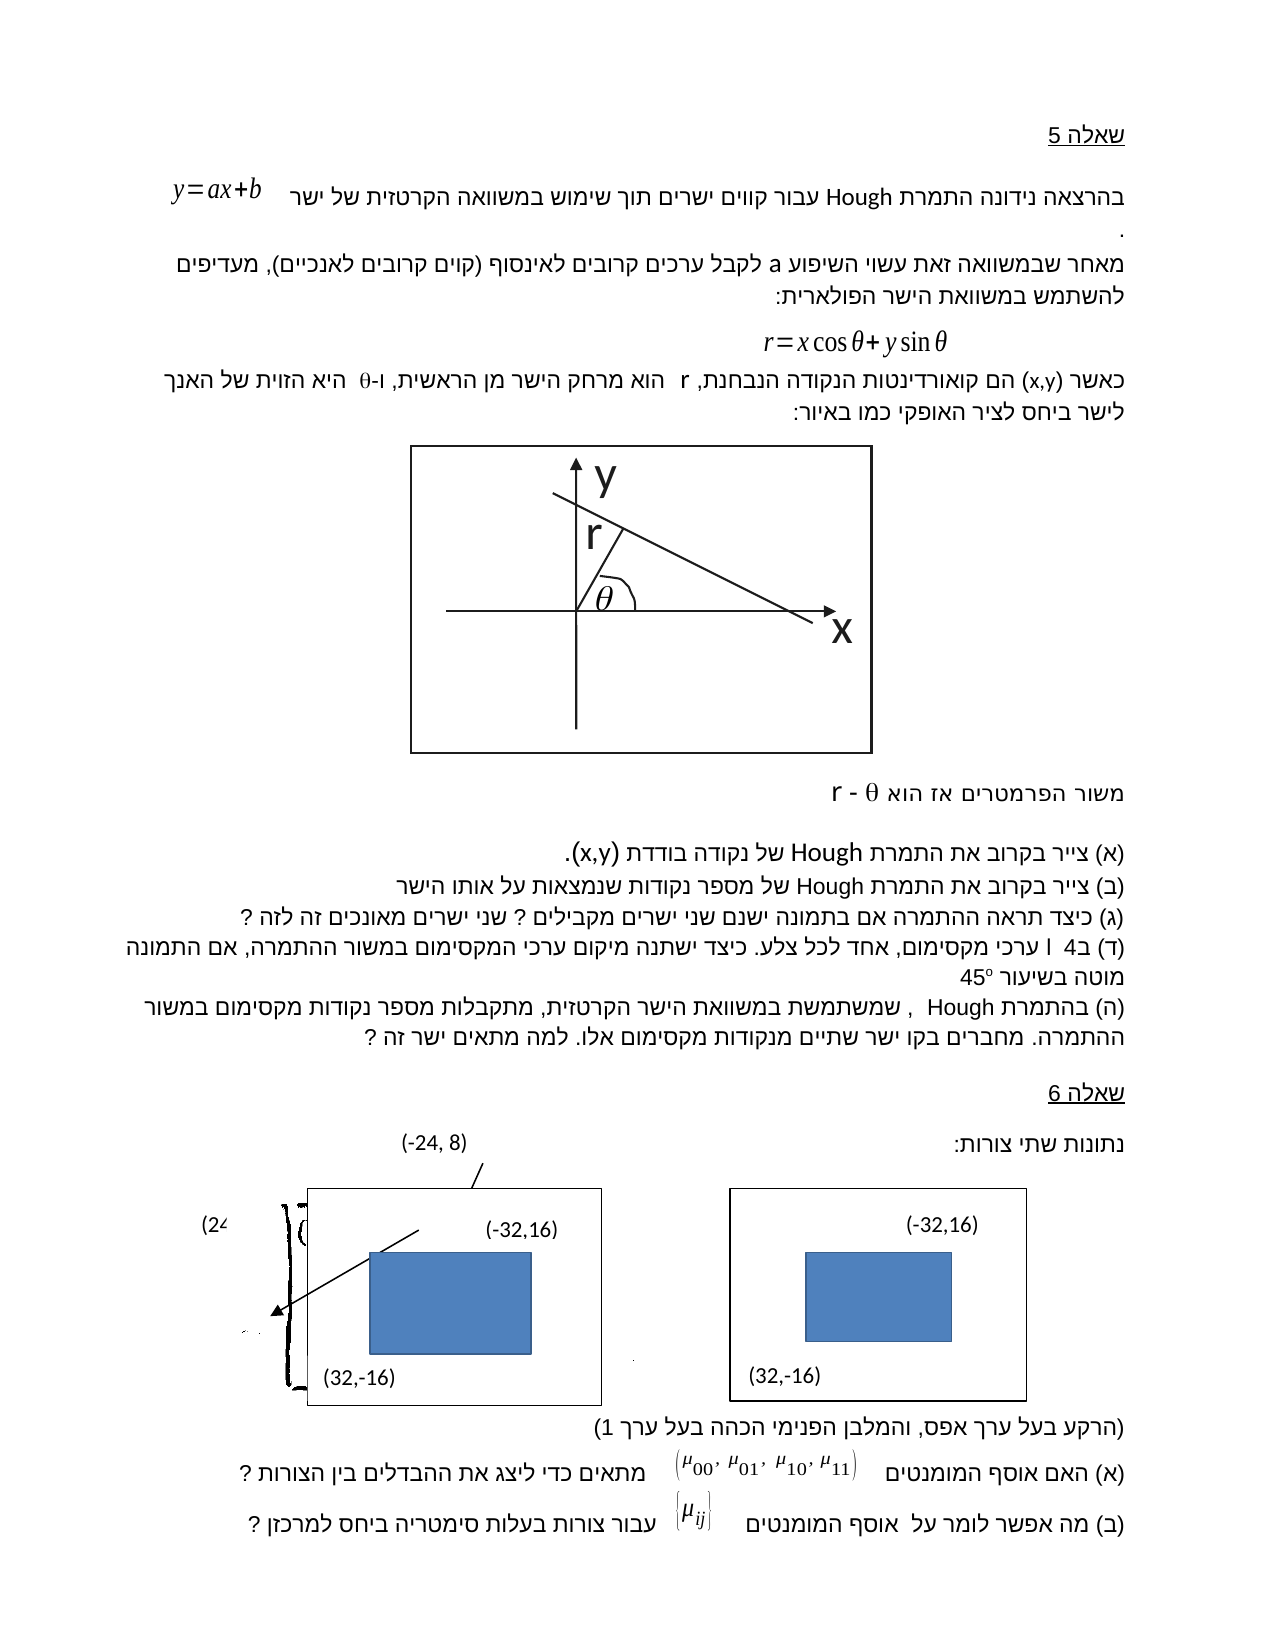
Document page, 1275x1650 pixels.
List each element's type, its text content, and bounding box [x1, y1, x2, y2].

text (32,-16) [323, 1363, 405, 1391]
text (-32,16) [485, 1215, 572, 1239]
text (א) צייר בקרוב את התמרת Hough של נקודה בודדת (x,y). [150, 835, 1125, 868]
text (א) האם אוסף המומנטים מתאים כדי ליצג את ההבדלים בין הצורות ? [150, 1444, 1125, 1486]
text (-32,16) [906, 1210, 985, 1238]
picture [283, 1297, 307, 1313]
picture [226, 1190, 307, 1313]
text (ד) בl 4 ערכי מקסימום, אחד לכל צלע. כיצד ישתנה מיקום ערכי המקסימום במשור ההתמרה, אם התמונה מוטה בשיעור 45o [75, 934, 1125, 990]
text (32,-16) [748, 1362, 831, 1390]
text כאשר (x,y) הם קואורדינטות הנקודה הנבחנת, r הוא מרחק הישר מן הראשית, ו- היא הזוית של האנך לישר ביחס לציר האופקי כמו באיור: [150, 362, 1125, 426]
text (ג) כיצד תראה ההתמרה אם בתמונה ישנם שני ישרים מקבילים ? שני ישרים מאונכים זה לזה ? [122, 903, 1125, 930]
text (ב) צייר בקרוב את התמרת Hough של מספר נקודות שנמצאות על אותו הישר [150, 873, 1125, 899]
text (24, -8) [201, 1210, 226, 1238]
text שאלה 6 [150, 1079, 1125, 1106]
text שאלה 5 [150, 122, 1125, 148]
text מאחר שבמשוואה זאת עשוי השיפוע a לקבל ערכים קרובים לאינסוף (קוים קרובים לאנכיים), מעדיפים להשתמש במשוואת הישר הפולארית: [150, 246, 1125, 309]
text נתונות שתי צורות: [491, 1131, 1125, 1157]
text (ה) בהתמרת Hough , שמשתמשת במשוואת הישר הקרטזית, מתקבלות מספר נקודות מקסימום במשור ההתמרה. מחברים בקו ישר שתיים מנקודות מקסימום אלו. למה מתאים ישר זה ? [103, 994, 1125, 1051]
text [150, 1131, 385, 1157]
text (ב) מה אפשר לומר על אוסף המומנטים עבור צורות בעלות סימטריה ביחס למרכזן ? [150, 1490, 1125, 1537]
text בהרצאה נידונה התמרת Hough עבור קווים ישרים תוך שימוש במשוואה הקרטזית של ישר . [150, 173, 1125, 242]
text משור הפרמטרים אז הוא r -  [150, 772, 1125, 809]
text (הרקע בעל ערך אפס, והמלבן הפנימי הכהה בעל ערך 1) [150, 1193, 1125, 1440]
picture [602, 1190, 635, 1313]
text (-24, 8) [401, 1128, 476, 1156]
